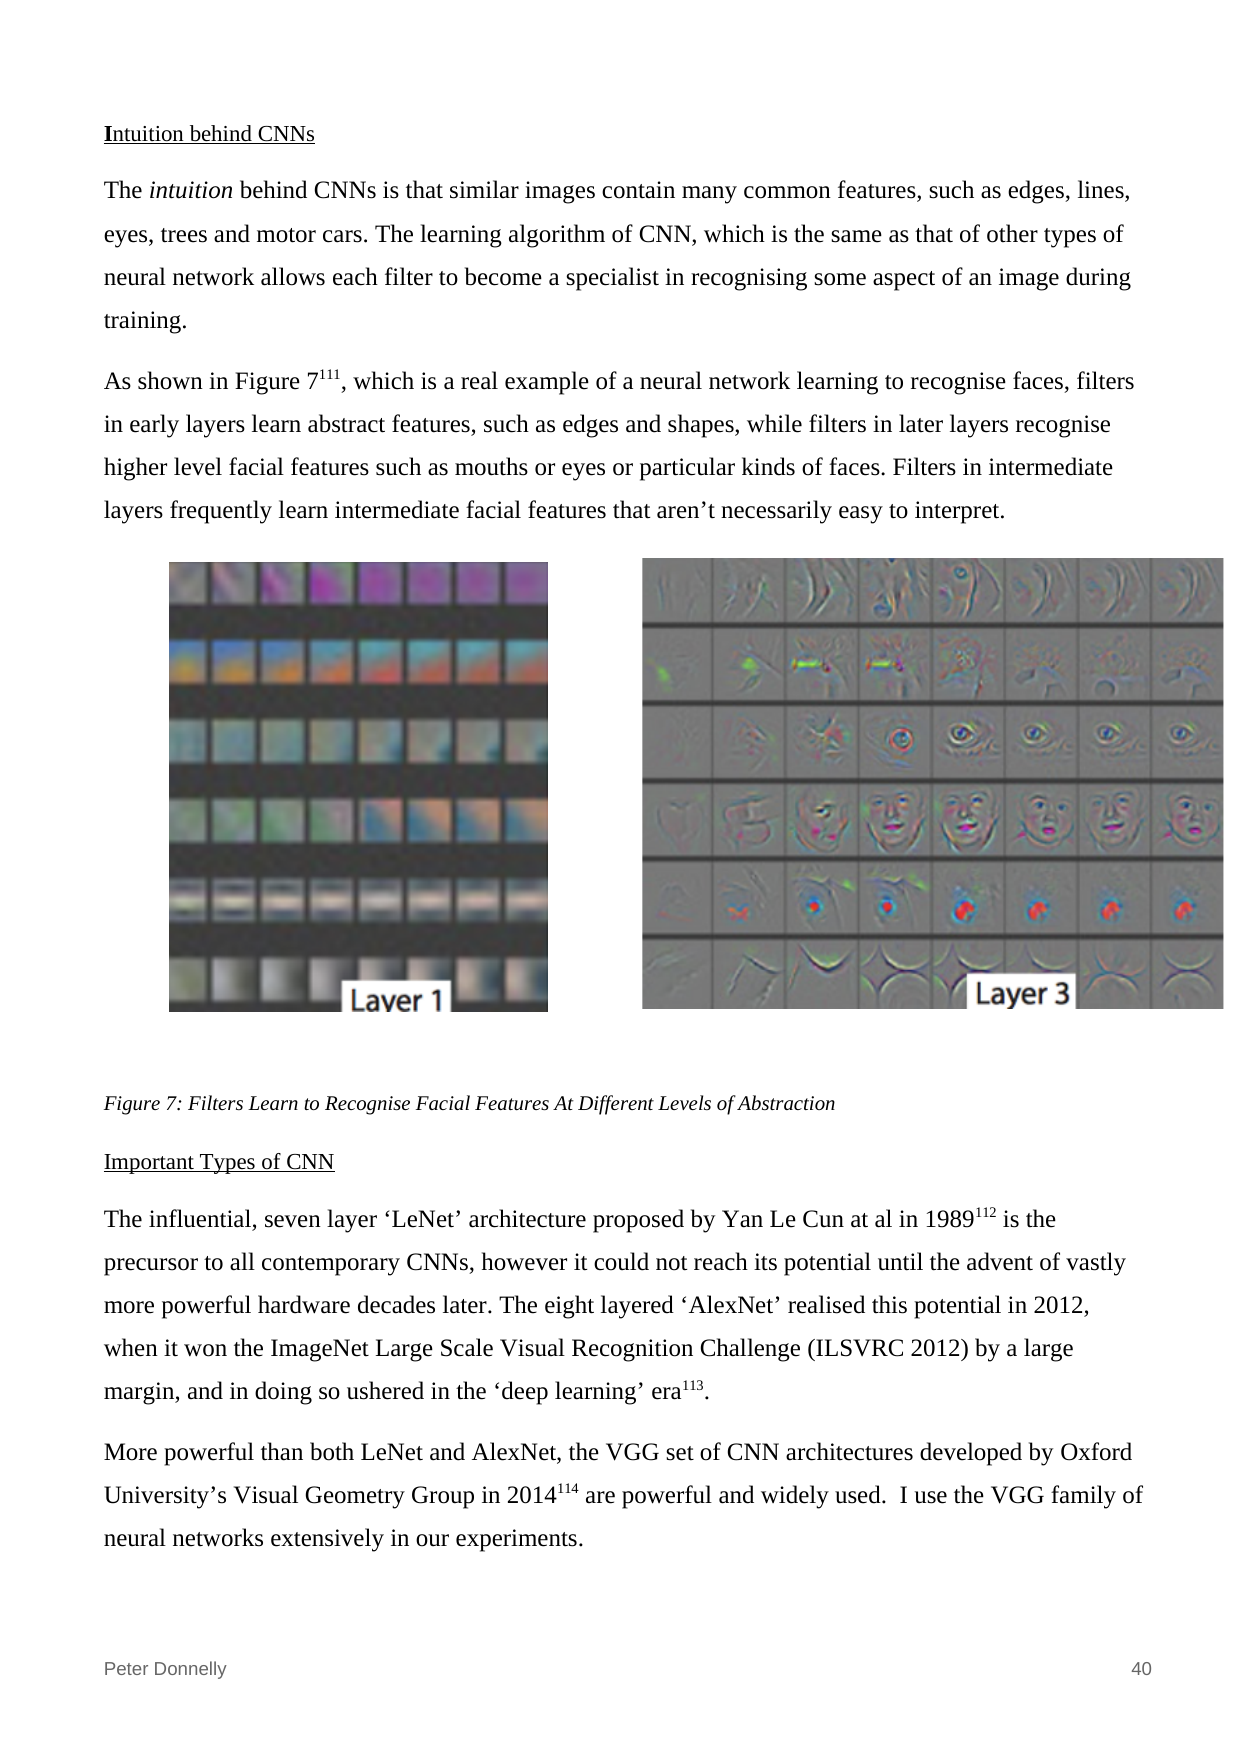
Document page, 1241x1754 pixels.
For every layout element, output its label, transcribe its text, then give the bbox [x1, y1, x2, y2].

text Figure 7: Filters Learn to Recognise Facial Features At Different Levels of Abstraction [103, 1091, 1146, 1115]
text As shown in Figure 7, which is a real example of a neural network learning to recognise faces, filters in early layers learn abstract features, such as edges and shapes, while filters in later layers recognise higher level facial features such as mouths or eyes or particular kinds of faces. Filters in intermediate layers frequently learn intermediate facial features that aren’t necessarily easy to interpret. [103, 366, 1146, 524]
subtitle Important Types of CNN [86, 1148, 1146, 1174]
picture [642, 558, 1225, 1009]
text The influential, seven layer ‘LeNet’ architecture proposed by Yan Le Cun at al in 1989 is the precursor to all contemporary CNNs, however it could not reach its potential until the advent of vastly more powerful hardware decades later. The eight layered ‘AlexNet’ realised this potential in 2012, when it won the ImageNet Large Scale Visual Recognition Challenge (ILSVRC 2012) by a large margin, and in doing so ushered in the ‘deep learning’ era. [103, 1204, 1146, 1405]
table_header [642, 547, 1182, 558]
text More powerful than both LeNet and AlexNet, the VGG set of CNN architectures developed by Oxford University’s Visual Geometry Group in 2014 are powerful and widely used. I use the VGG family of neural networks extensively in our experiments. [103, 1437, 1146, 1552]
table_header [104, 547, 642, 1078]
table_header [642, 1009, 1182, 1078]
picture [169, 562, 548, 1012]
subtitle Intuition behind CNNs [86, 120, 1146, 146]
text The intuition behind CNNs is that similar images contain many common features, such as edges, lines, eyes, trees and motor cars. The learning algorithm of CNN, which is the same as that of other types of neural network allows each filter to become a specialist in recognising some aspect of an image during training. [103, 176, 1146, 334]
